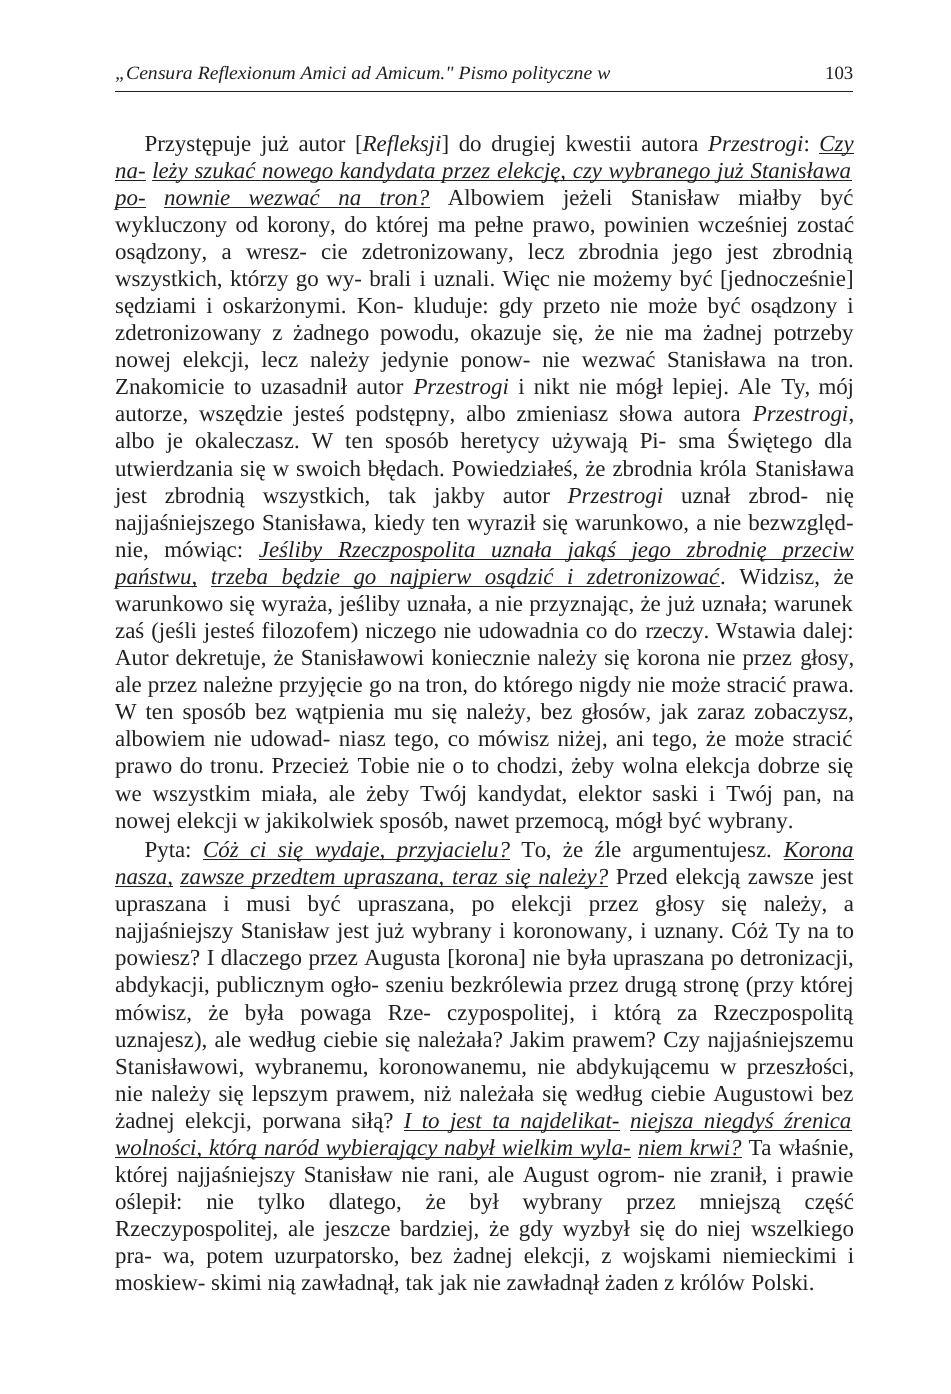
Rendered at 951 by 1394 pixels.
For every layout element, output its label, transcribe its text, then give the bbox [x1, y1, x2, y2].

text Przystępuje już autor [Refleksji] do drugiej kwestii autora Przestrogi: Czy na- leży szukać nowego kandydata przez elekcję, czy wybranego już Stanisława po- nownie wezwać na tron? Albowiem jeżeli Stanisław miałby być wykluczony od korony, do której ma pełne prawo, powinien wcześniej zostać osądzony, a wresz- cie zdetronizowany, lecz zbrodnia jego jest zbrodnią wszystkich, którzy go wy- brali i uznali. Więc nie możemy być [jednocześnie] sędziami i oskarżonymi. Kon- kluduje: gdy przeto nie może być osądzony i zdetronizowany z żadnego powodu, okazuje się, że nie ma żadnej potrzeby nowej elekcji, lecz należy jedynie ponow- nie wezwać Stanisława na tron. Znakomicie to uzasadnił autor Przestrogi i nikt nie mógł lepiej. Ale Ty, mój autorze, wszędzie jesteś podstępny, albo zmieniasz słowa autora Przestrogi, albo je okaleczasz. W ten sposób heretycy używają Pi- sma Świętego dla utwierdzania się w swoich błędach. Powiedziałeś, że zbrodnia króla Stanisława jest zbrodnią wszystkich, tak jakby autor Przestrogi uznał zbrod- nię najjaśniejszego Stanisława, kiedy ten wyraził się warunkowo, a nie bezwzględ- nie, mówiąc: Jeśliby Rzeczpospolita uznała jakąś jego zbrodnię przeciw państwu, trzeba będzie go najpierw osądzić i zdetronizować. Widzisz, że warunkowo się wyraża, jeśliby uznała, a nie przyznając, że już uznała; warunek zaś (jeśli jesteś filozofem) niczego nie udowadnia co do rzeczy. Wstawia dalej: Autor dekretuje, że Stanisławowi koniecznie należy się korona nie przez głosy, ale przez należne przyjęcie go na tron, do którego nigdy nie może stracić prawa. W ten sposób bez wątpienia mu się należy, bez głosów, jak zaraz zobaczysz, albowiem nie udowad- niasz tego, co mówisz niżej, ani tego, że może stracić prawo do tronu. Przecież Tobie nie o to chodzi, żeby wolna elekcja dobrze się we wszystkim miała, ale żeby Twój kandydat, elektor saski i Twój pan, na nowej elekcji w jakikolwiek sposób, nawet przemocą, mógł być wybrany. [115, 129, 854, 833]
text Pyta: Cóż ci się wydaje, przyjacielu? To, że źle argumentujesz. Korona nasza, zawsze przedtem upraszana, teraz się należy? Przed elekcją zawsze jest upraszana i musi być upraszana, po elekcji przez głosy się należy, a najjaśniejszy Stanisław jest już wybrany i koronowany, i uznany. Cóż Ty na to powiesz? I dlaczego przez Augusta [korona] nie była upraszana po detronizacji, abdykacji, publicznym ogło- szeniu bezkrólewia przez drugą stronę (przy której mówisz, że była powaga Rze- czypospolitej, i którą za Rzeczpospolitą uznajesz), ale według ciebie się należała? Jakim prawem? Czy najjaśniejszemu Stanisławowi, wybranemu, koronowanemu, nie abdykującemu w przeszłości, nie należy się lepszym prawem, niż należała się według ciebie Augustowi bez żadnej elekcji, porwana siłą? I to jest ta najdelikat- niejsza niegdyś źrenica wolności, którą naród wybierający nabył wielkim wyla- niem krwi? Ta właśnie, której najjaśniejszy Stanisław nie rani, ale August ogrom- nie zranił, i prawie oślepił: nie tylko dlatego, że był wybrany przez mniejszą część Rzeczypospolitej, ale jeszcze bardziej, że gdy wyzbył się do niej wszelkiego pra- wa, potem uzurpatorsko, bez żadnej elekcji, z wojskami niemieckimi i moskiew- skimi nią zawładnął, tak jak nie zawładnął żaden z królów Polski. [115, 836, 854, 1296]
